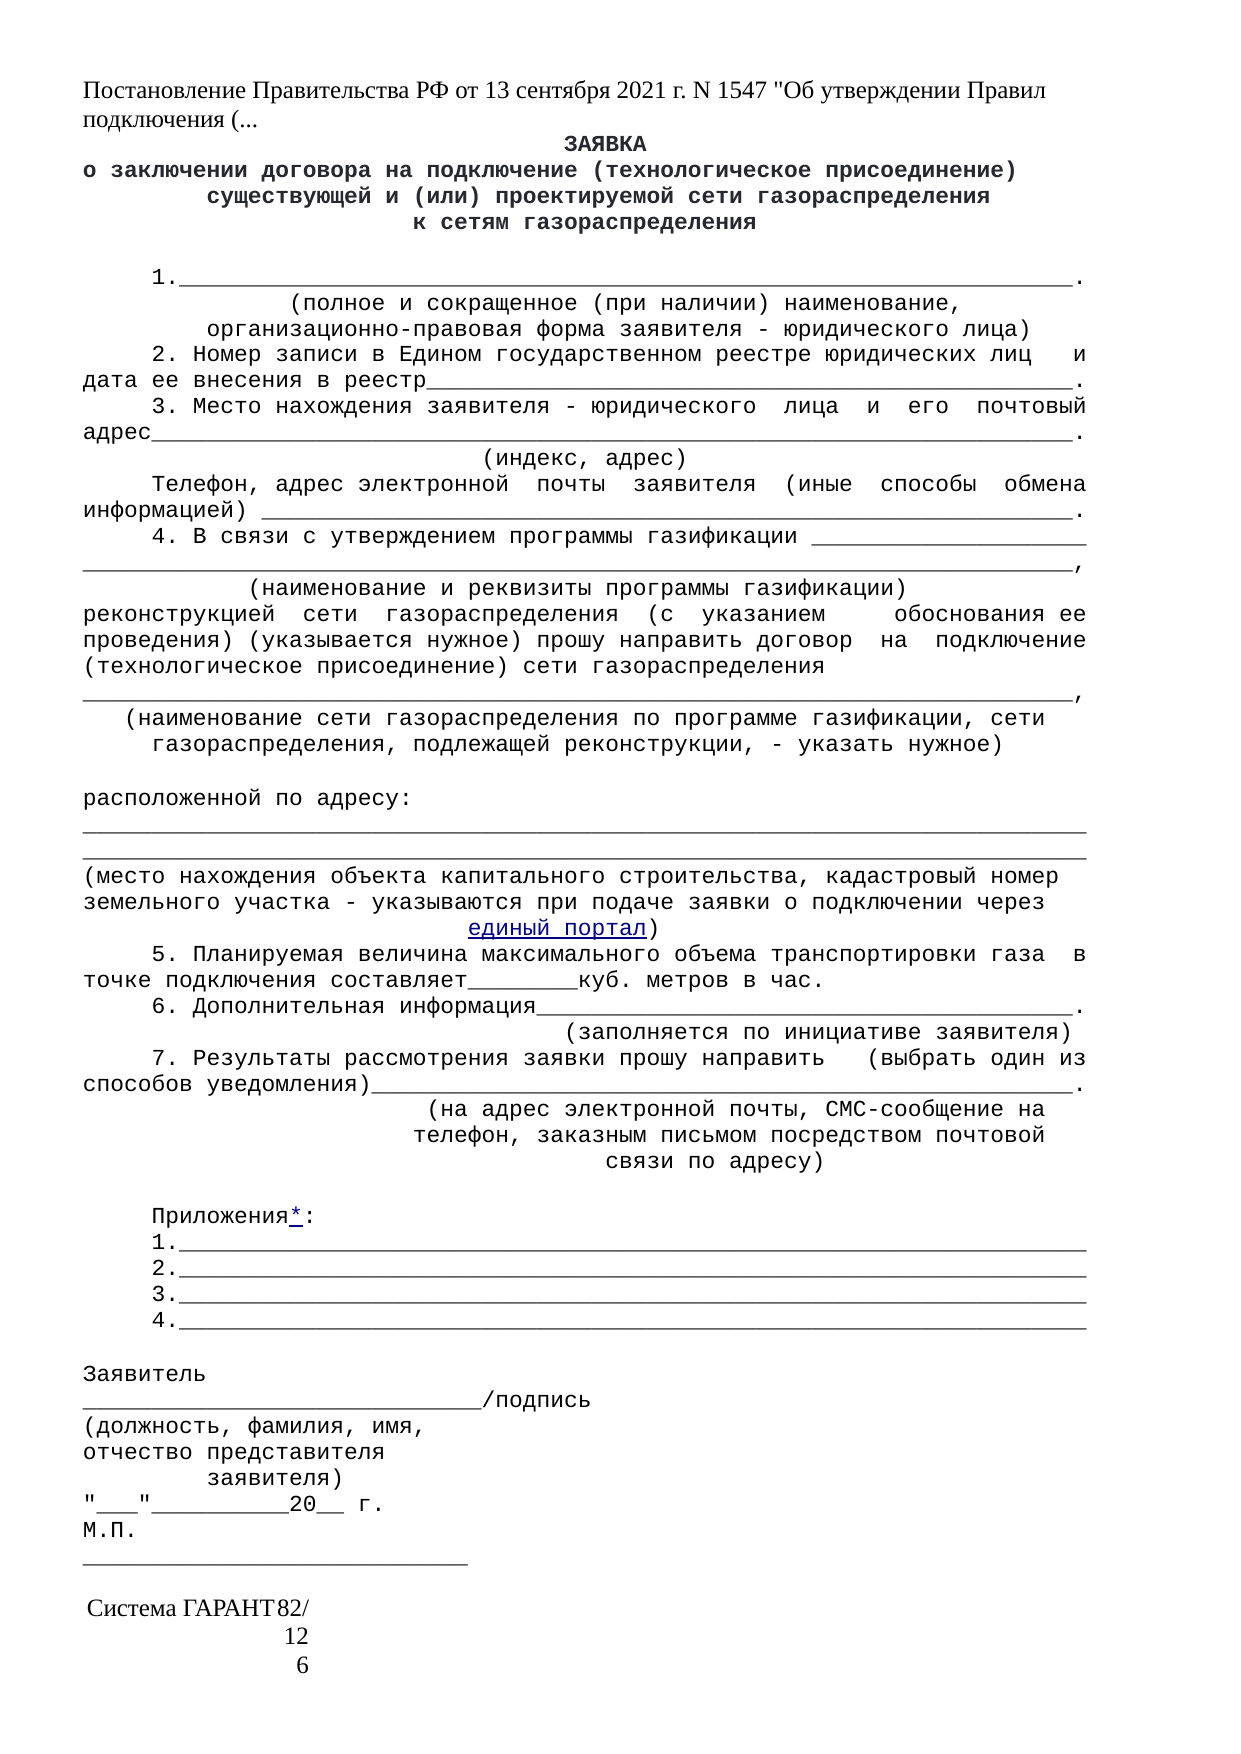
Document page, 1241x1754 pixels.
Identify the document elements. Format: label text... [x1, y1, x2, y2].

text 6. Дополнительная информация_______________________________________. [83, 994, 1157, 1020]
text дата ее внесения в реестр_______________________________________________. [83, 369, 1157, 395]
text 2. Номер записи в Едином государственном реестре юридических лиц и [83, 343, 1157, 369]
text (технологическое присоединение) сети газораспределения [83, 654, 1157, 680]
text заявителя) [83, 1467, 1157, 1492]
text связи по адресу) [83, 1150, 1157, 1176]
text (наименование и реквизиты программы газификации) [83, 576, 1157, 602]
text 4. В связи с утверждением программы газификации ____________________ [83, 524, 1157, 550]
text земельного участка - указываются при подаче заявки о подключении через [83, 890, 1157, 916]
text 1._________________________________________________________________. [83, 265, 1157, 291]
text _________________________________________________________________________ [83, 812, 1157, 838]
text газораспределения, подлежащей реконструкции, - указать нужное) [83, 732, 1157, 758]
text ________________________________________________________________________, [83, 550, 1157, 576]
text _____________________________/подпись [83, 1389, 1157, 1415]
text (должность, фамилия, имя, [83, 1415, 1157, 1441]
text способов уведомления)___________________________________________________. [83, 1072, 1157, 1098]
text единый портал) [83, 916, 1157, 942]
text 5. Планируемая величина максимального объема транспортировки газа в [83, 942, 1157, 968]
text (заполняется по инициативе заявителя) [83, 1020, 1157, 1046]
text информацией) ___________________________________________________________. [83, 498, 1157, 524]
text 4.__________________________________________________________________ [83, 1308, 1157, 1334]
text существующей и (или) проектируемой сети газораспределения [83, 184, 1157, 210]
text ________________________________________________________________________, [83, 680, 1157, 706]
text проведения) (указывается нужное) прошу направить договор на подключение [83, 628, 1157, 654]
text к сетям газораспределения [83, 210, 1157, 236]
text реконструкцией сети газораспределения (с указанием обоснования ее [83, 602, 1157, 628]
text (полное и сокращенное (при наличии) наименование, [83, 291, 1157, 317]
text Приложения*: [83, 1204, 1157, 1230]
text 3. Место нахождения заявителя - юридического лица и его почтовый [83, 395, 1157, 421]
text организационно-правовая форма заявителя - юридического лица) [83, 317, 1157, 343]
text М.П. [83, 1518, 1157, 1544]
text 7. Результаты рассмотрения заявки прошу направить (выбрать один из [83, 1046, 1157, 1072]
text ____________________________ [83, 1544, 1157, 1570]
text ЗАЯВКА [83, 132, 1157, 158]
text (индекс, адрес) [83, 447, 1157, 472]
text 3.__________________________________________________________________ [83, 1282, 1157, 1308]
text расположенной по адресу: [83, 787, 1157, 812]
text 1.__________________________________________________________________ [83, 1230, 1157, 1256]
text (на адрес электронной почты, СМС-сообщение на [83, 1098, 1157, 1124]
text (наименование сети газораспределения по программе газификации, сети [83, 706, 1157, 732]
text 2.__________________________________________________________________ [83, 1256, 1157, 1282]
text (место нахождения объекта капитального строительства, кадастровый номер [83, 864, 1157, 890]
text Телефон, адрес электронной почты заявителя (иные способы обмена [83, 472, 1157, 498]
text Заявитель [83, 1363, 1157, 1389]
text о заключении договора на подключение (технологическое присоединение) [83, 158, 1157, 184]
text _________________________________________________________________________ [83, 838, 1157, 864]
text адрес___________________________________________________________________. [83, 421, 1157, 447]
text точке подключения составляет________куб. метров в час. [83, 968, 1157, 994]
text телефон, заказным письмом посредством почтовой [83, 1124, 1157, 1150]
text отчество представителя [83, 1441, 1157, 1467]
text "___"__________20__ г. [83, 1492, 1157, 1518]
